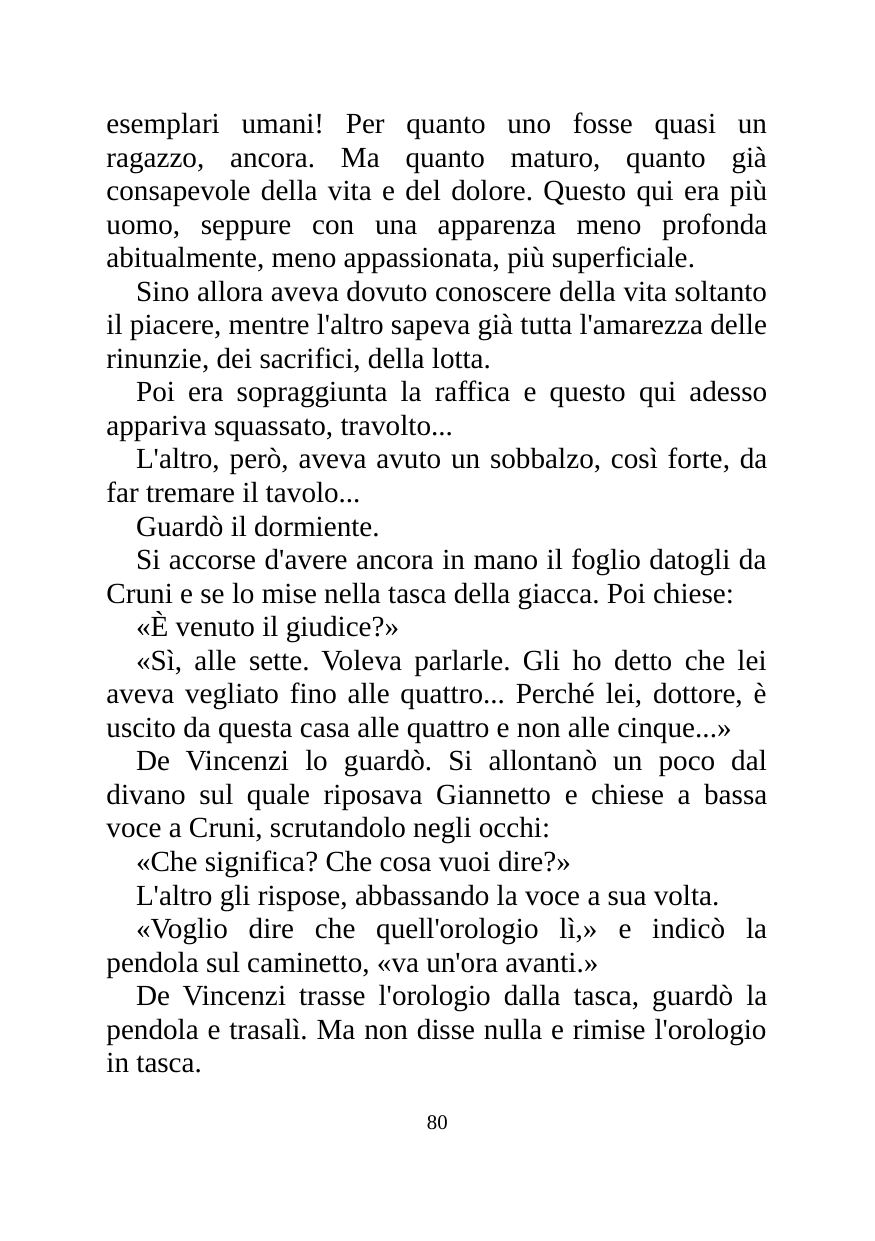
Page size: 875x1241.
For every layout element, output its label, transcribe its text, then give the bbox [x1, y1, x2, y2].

text De Vincenzi lo guardò. Si allontanò un poco dal divano sul quale riposava Giannetto e chiese a bassa voce a Cruni, scrutandolo negli occhi: [106, 743, 768, 844]
text Sino allora aveva dovuto conoscere della vita soltanto il piacere, mentre l'altro sapeva già tutta l'amarezza delle rinunzie, dei sacrifici, della lotta. [106, 274, 768, 374]
text L'altro, però, aveva avuto un sobbalzo, così forte, da far tremare il tavolo... [106, 442, 768, 509]
text «Sì, alle sette. Voleva parlarle. Gli ho detto che lei aveva vegliato fino alle quattro... Perché lei, dottore, è uscito da questa casa alle quattro e non alle cinque...» [106, 643, 768, 743]
text «È venuto il giudice?» [106, 609, 768, 643]
text Si accorse d'avere ancora in mano il foglio datogli da Cruni e se lo mise nella tasca della giacca. Poi chiese: [106, 542, 768, 609]
text L'altro gli rispose, abbassando la voce a sua volta. [106, 878, 768, 911]
text «Voglio dire che quell'orologio lì,» e indicò la pendola sul caminetto, «va un'ora avanti.» [106, 911, 768, 978]
text De Vincenzi trasse l'orologio dalla tasca, guardò la pendola e trasalì. Ma non disse nulla e rimise l'orologio in tasca. [106, 978, 768, 1079]
text «Che significa? Che cosa vuoi dire?» [106, 844, 768, 878]
text Guardò il dormiente. [106, 509, 768, 542]
text Poi era sopraggiunta la raffica e questo qui adesso appariva squassato, travolto... [106, 374, 768, 442]
text esemplari umani! Per quanto uno fosse quasi un ragazzo, ancora. Ma quanto maturo, quanto già consapevole della vita e del dolore. Questo qui era più uomo, seppure con una apparenza meno profonda abitualmente, meno appassionata, più superficiale. [106, 106, 768, 274]
